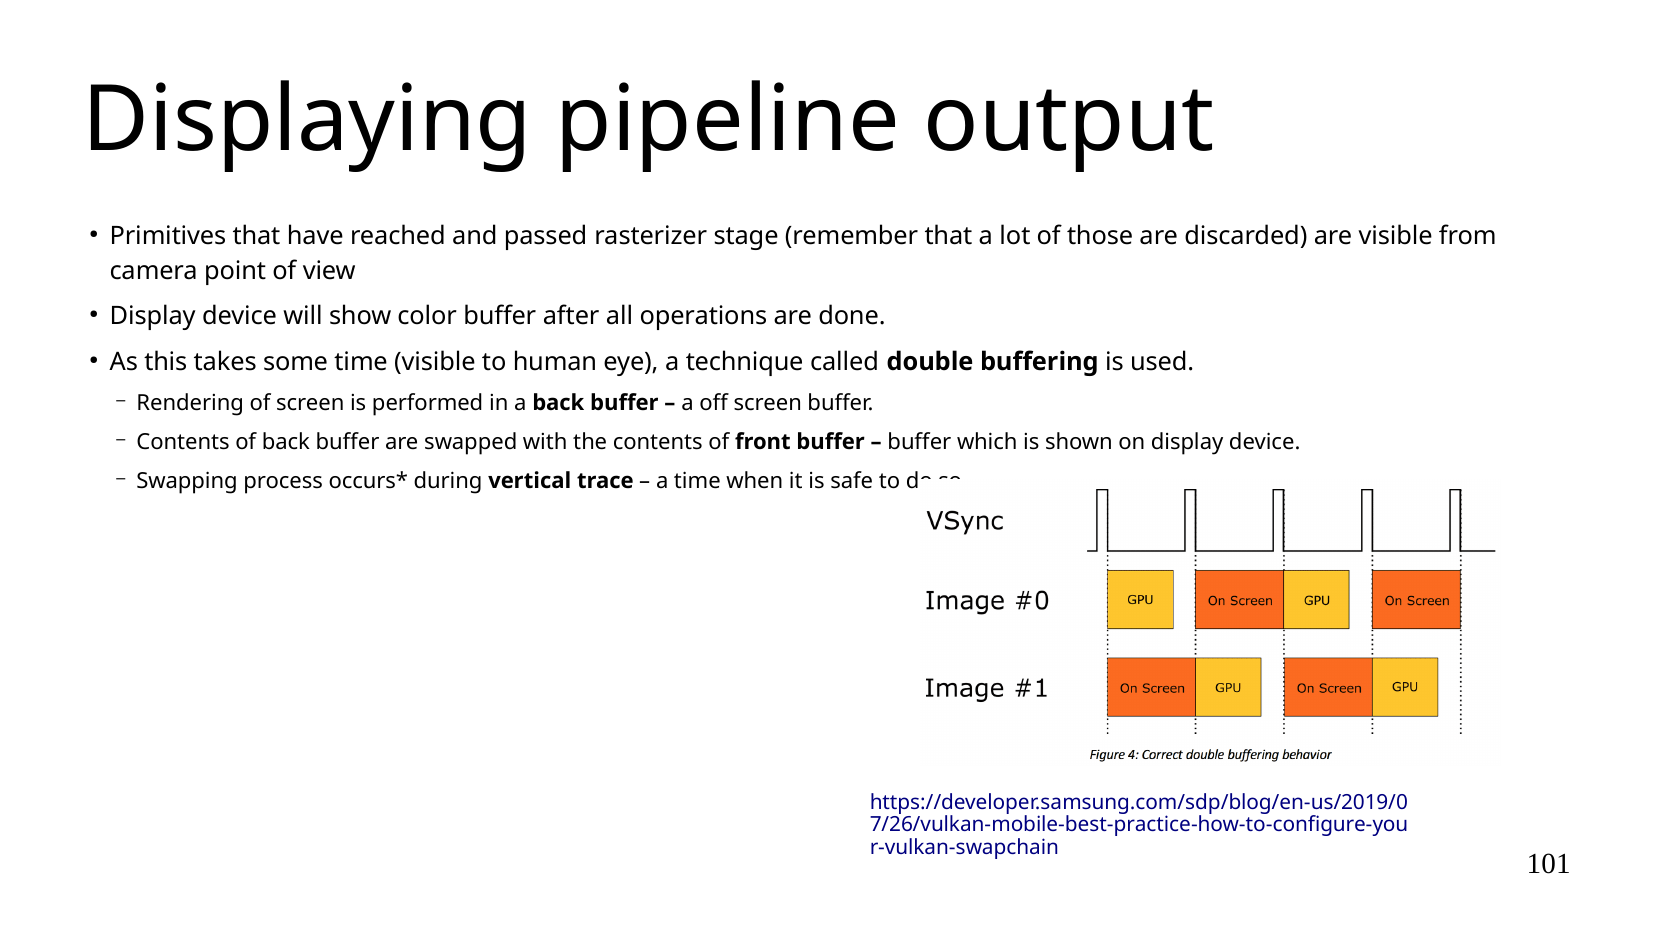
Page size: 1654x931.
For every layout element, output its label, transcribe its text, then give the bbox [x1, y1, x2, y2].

picture [920, 479, 1501, 767]
list Primitives that have reached and passed rasterizer stage (remember that a lot of those are discarded) are visible from camera point of view Display device will show color buffer after all operations are done. As this takes some time (visible to human eye), a technique called double buffering is used. Rendering of screen is performed in a back buffer – a off screen buffer. Contents of back buffer are swapped with the contents of front buffer – buffer which is shown on display device. Swapping process occurs* during vertical trace – a time when it is safe to do so. [82, 217, 1571, 496]
title Displaying pipeline output [82, 37, 1571, 193]
text_box https://developer.samsung.com/sdp/blog/en-us/2019/07/26/vulkan-mobile-best-practice-how-to-configure-your-vulkan-swapchain [855, 780, 1426, 821]
